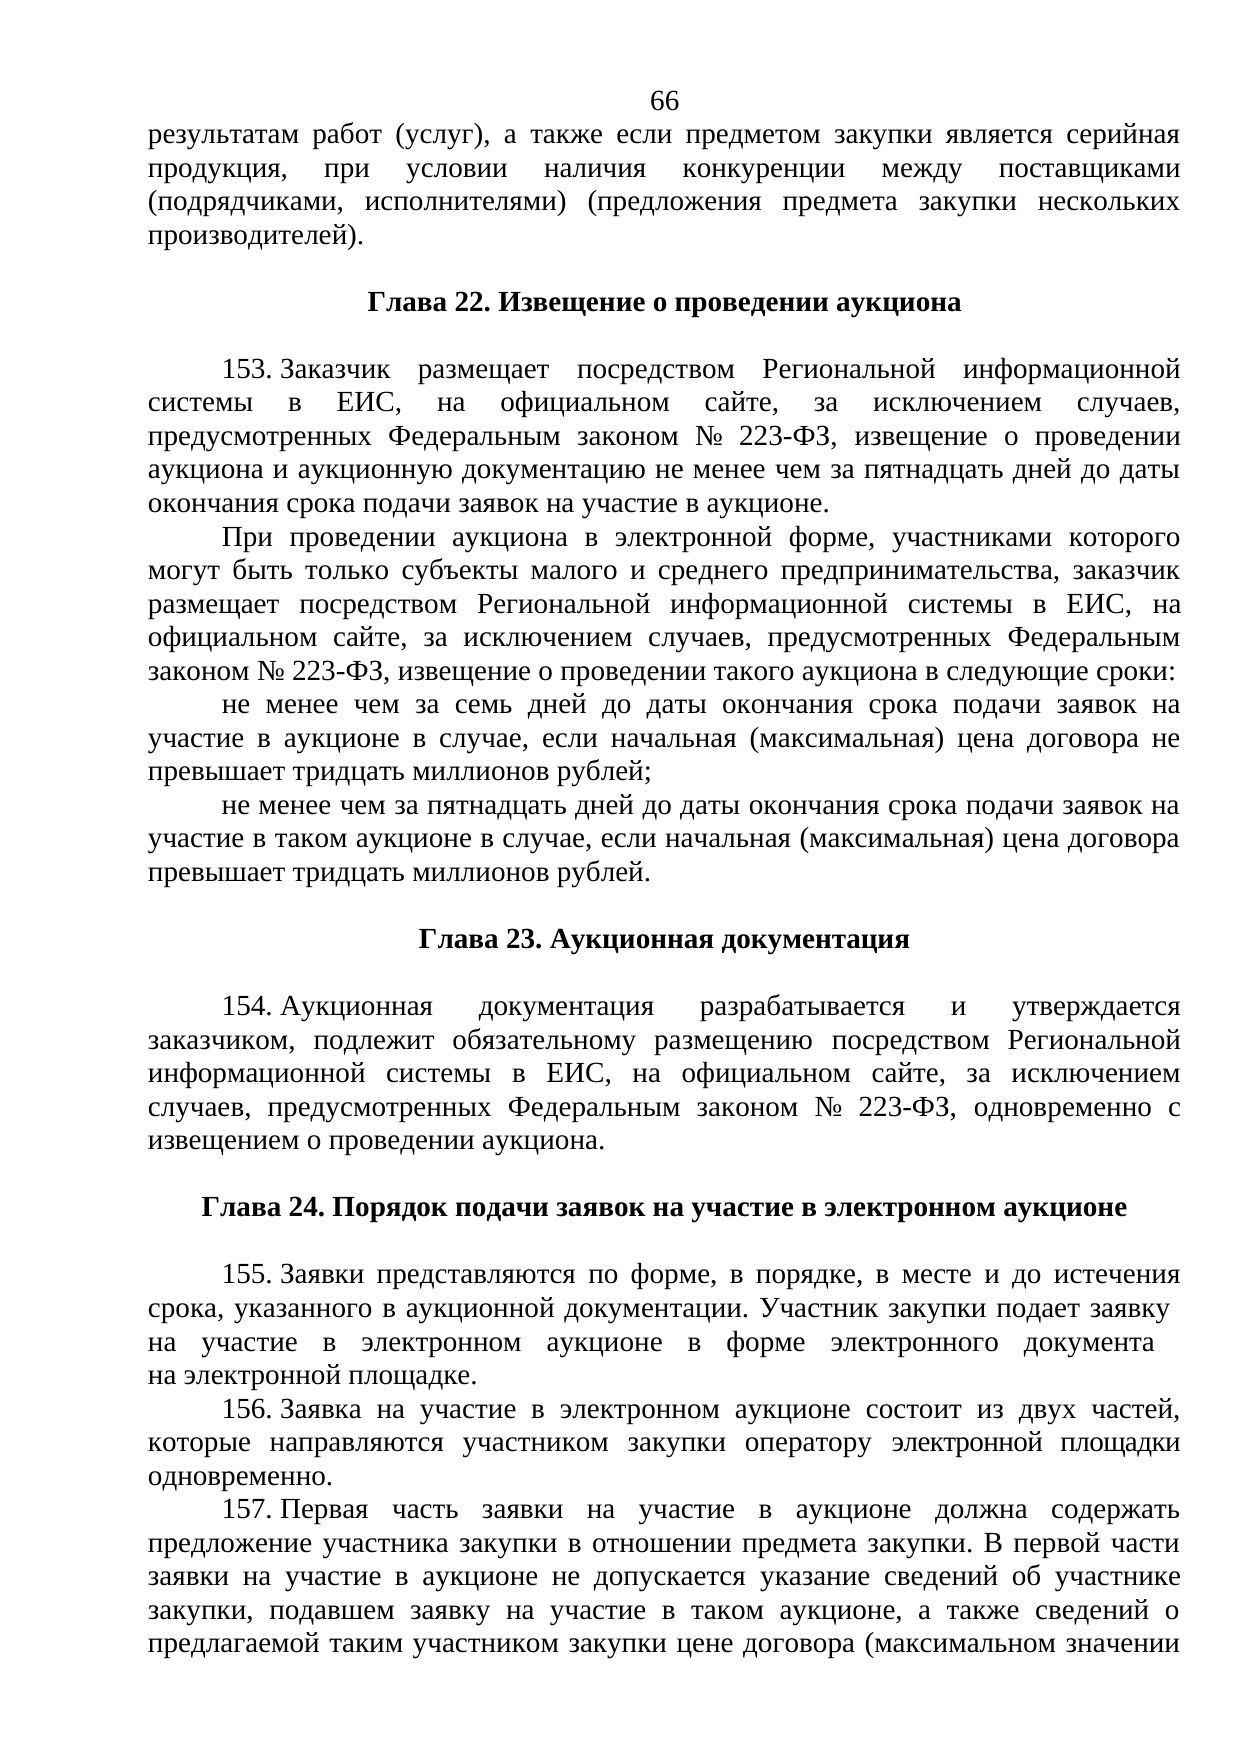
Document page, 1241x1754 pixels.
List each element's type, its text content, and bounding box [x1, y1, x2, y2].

text Глава 23. Аукционная документация [148, 921, 1181, 955]
text Глава 22. Извещение о проведении аукциона [148, 284, 1181, 317]
text 153. Заказчик размещает посредством Региональной информационной системы в ЕИС, на официальном сайте, за исключением случаев, предусмотренных Федеральным законом № 223-ФЗ, извещение о проведении аукциона и аукционную документацию не менее чем за пятнадцать дней до даты окончания срока подачи заявок на участие в аукционе. [148, 351, 1181, 519]
text При проведении аукциона в электронной форме, участниками которого могут быть только субъекты малого и среднего предпринимательства, заказчик размещает посредством Региональной информационной системы в ЕИС, на официальном сайте, за исключением случаев, предусмотренных Федеральным законом № 223-ФЗ, извещение о проведении такого аукциона в следующие сроки: [148, 519, 1181, 686]
text не менее чем за пятнадцать дней до даты окончания срока подачи заявок на участие в таком аукционе в случае, если начальная (максимальная) цена договора превышает тридцать миллионов рублей. [148, 787, 1181, 888]
text не менее чем за семь дней до даты окончания срока подачи заявок на участие в аукционе в случае, если начальная (максимальная) цена договора не превышает тридцать миллионов рублей; [148, 686, 1181, 787]
text 157. Первая часть заявки на участие в аукционе должна содержать предложение участника закупки в отношении предмета закупки. В первой части заявки на участие в аукционе не допускается указание сведений об участнике закупки, подавшем заявку на участие в таком аукционе, а также сведений о предлагаемой таким участником закупки цене договора (максимальном значении [148, 1491, 1181, 1659]
text 156. Заявка на участие в электронном аукционе состоит из двух частей, которые направляются участником закупки оператору электронной площадки одновременно. [148, 1391, 1181, 1491]
text 154. Аукционная документация разрабатывается и утверждается заказчиком, подлежит обязательному размещению посредством Региональной информационной системы в ЕИС, на официальном сайте, за исключением случаев, предусмотренных Федеральным законом № 223-ФЗ, одновременно с извещением о проведении аукциона. [148, 988, 1181, 1156]
text результатам работ (услуг), а также если предметом закупки является серийная продукция, при условии наличия конкуренции между поставщиками (подрядчиками, исполнителями) (предложения предмета закупки нескольких производителей). [148, 116, 1181, 250]
text Глава 24. Порядок подачи заявок на участие в электронном аукционе [148, 1189, 1181, 1223]
text 155. Заявки представляются по форме, в порядке, в месте и до истечения срока, указанного в аукционной документации. Участник закупки подает заявку на участие в электронном аукционе в форме электронного документа на электронной площадке. [148, 1257, 1181, 1391]
